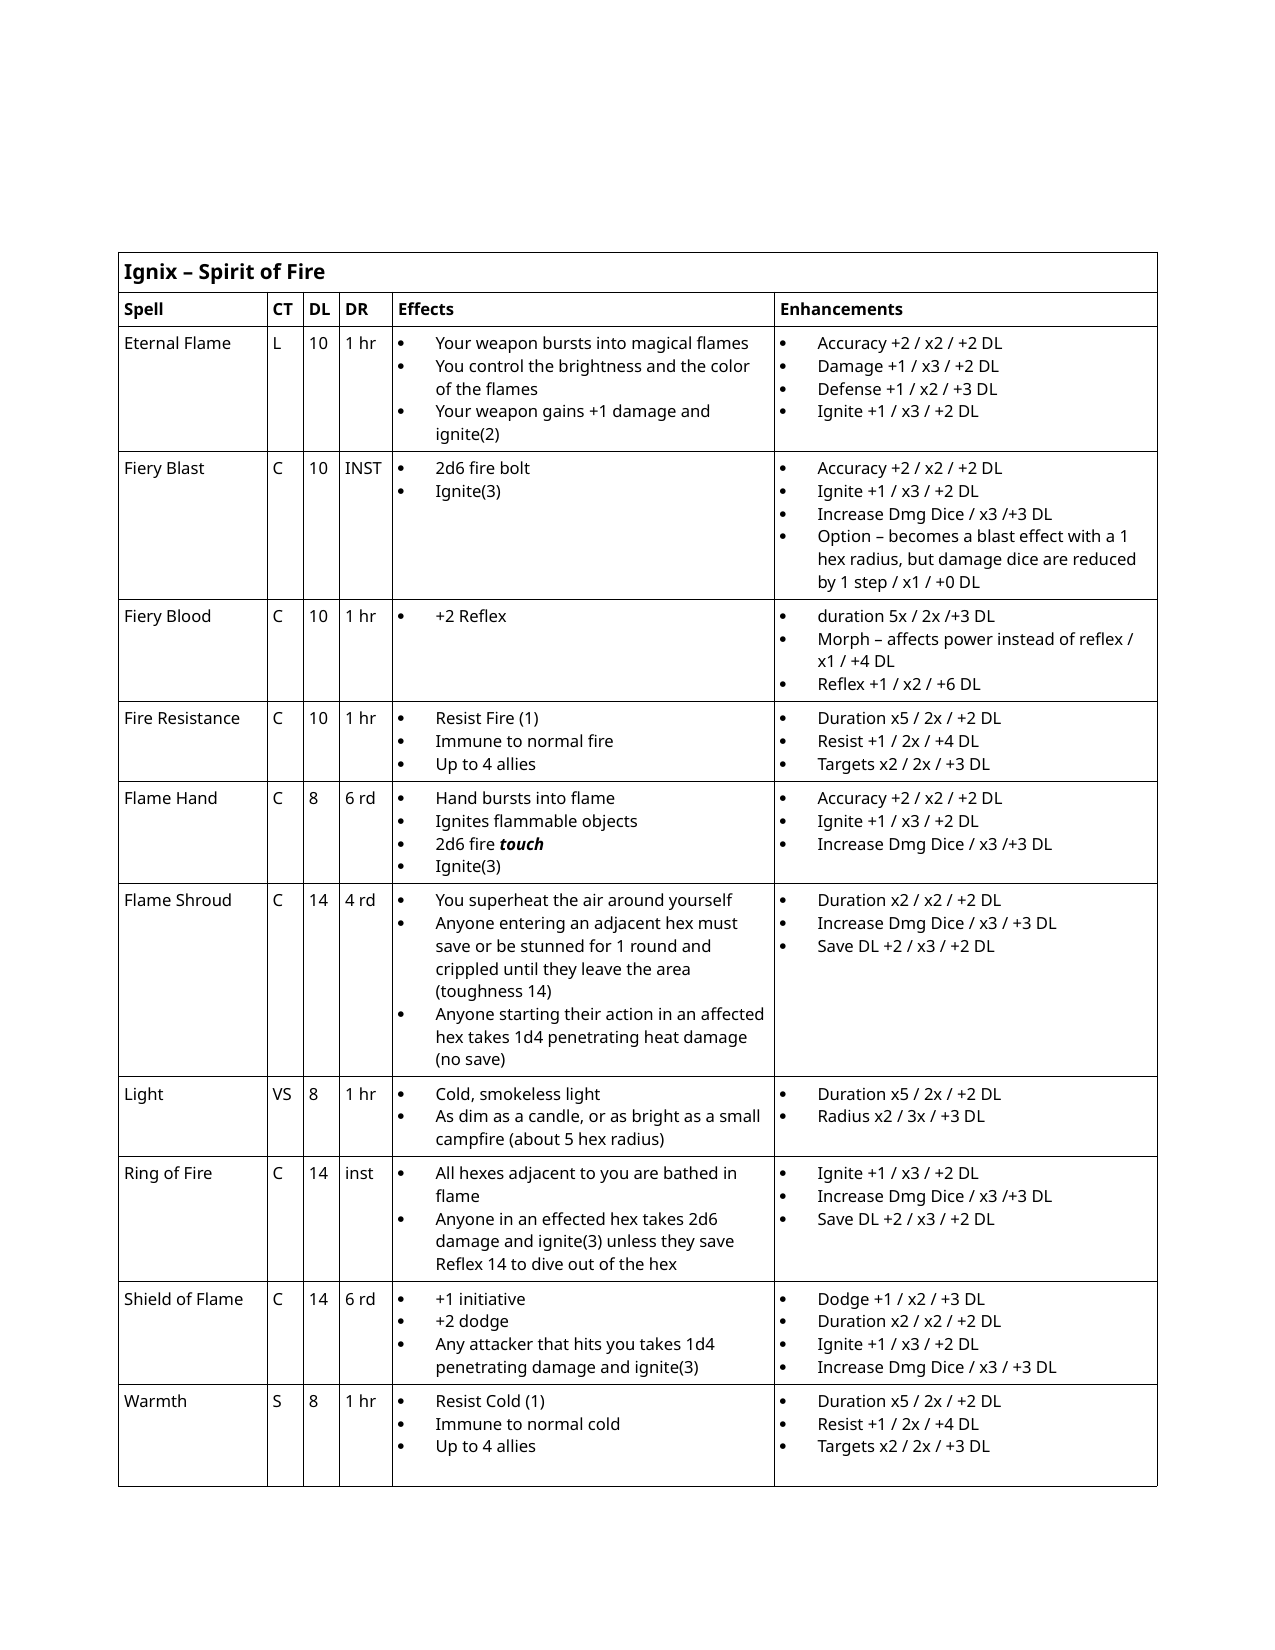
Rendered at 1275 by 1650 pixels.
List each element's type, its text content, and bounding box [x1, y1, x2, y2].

table_cell Ring of Fire [119, 1157, 267, 1281]
table_cell Fire Resistance [119, 702, 267, 781]
table_cell Fiery Blood [119, 600, 267, 701]
table_cell 1 hr [340, 327, 392, 451]
table_header Ignix – Spirit of Fire [119, 253, 1157, 292]
table_cell C [268, 1282, 303, 1384]
table_cell Resist Cold (1) Immune to normal cold Up to 4 allies [393, 1385, 774, 1486]
table_cell +1 initiative +2 dodge Any attacker that hits you takes 1d4 penetrating damage and ignite(3) [393, 1282, 774, 1384]
table_cell Cold, smokeless light As dim as a candle, or as bright as a small campfire (about 5 hex radius) [393, 1077, 774, 1156]
table_cell All hexes adjacent to you are bathed in flame Anyone in an effected hex takes 2d6 damage and ignite(3) unless they save Reflex 14 to dive out of the hex [393, 1157, 774, 1281]
table_cell Accuracy +2 / x2 / +2 DL Damage +1 / x3 / +2 DL Defense +1 / x2 / +3 DL Ignite +1 / x3 / +2 DL [775, 327, 1157, 451]
table_cell Flame Hand [119, 782, 267, 883]
table_cell S [268, 1385, 303, 1486]
table_cell 10 [304, 327, 339, 451]
table_cell 10 [304, 600, 339, 701]
table_cell Hand bursts into flame Ignites flammable objects 2d6 fire touch Ignite(3) [393, 782, 774, 883]
table_cell 14 [304, 1157, 339, 1281]
table_cell Duration x5 / 2x / +2 DL Resist +1 / 2x / +4 DL Targets x2 / 2x / +3 DL [775, 702, 1157, 781]
table_cell +2 Reflex [393, 600, 774, 701]
table_cell Duration x2 / x2 / +2 DL Increase Dmg Dice / x3 / +3 DL Save DL +2 / x3 / +2 DL [775, 884, 1157, 1076]
table_cell 4 rd [340, 884, 392, 1076]
table_cell INST [340, 452, 392, 599]
table_cell 6 rd [340, 782, 392, 883]
table_cell Eternal Flame [119, 327, 267, 451]
table_cell 1 hr [340, 1385, 392, 1486]
table_cell inst [340, 1157, 392, 1281]
table_cell Effects [393, 293, 774, 326]
table_cell Duration x5 / 2x / +2 DL Resist +1 / 2x / +4 DL Targets x2 / 2x / +3 DL [775, 1385, 1157, 1486]
table_cell 6 rd [340, 1282, 392, 1384]
table_cell VS [268, 1077, 303, 1156]
table_cell 8 [304, 1385, 339, 1486]
table_cell C [268, 782, 303, 883]
table_cell duration 5x / 2x /+3 DL Morph – affects power instead of reflex / x1 / +4 DL Reflex +1 / x2 / +6 DL [775, 600, 1157, 701]
table_cell 14 [304, 884, 339, 1076]
table_cell Fiery Blast [119, 452, 267, 599]
table_cell 8 [304, 1077, 339, 1156]
table_cell 10 [304, 452, 339, 599]
table_cell Accuracy +2 / x2 / +2 DL Ignite +1 / x3 / +2 DL Increase Dmg Dice / x3 /+3 DL Option – becomes a blast effect with a 1 hex radius, but damage dice are reduced by 1 step / x1 / +0 DL [775, 452, 1157, 599]
table_cell L [268, 327, 303, 451]
table_cell Enhancements [775, 293, 1157, 326]
table_cell 1 hr [340, 1077, 392, 1156]
table_cell 10 [304, 702, 339, 781]
table_cell 8 [304, 782, 339, 883]
table_cell You superheat the air around yourself Anyone entering an adjacent hex must save or be stunned for 1 round and crippled until they leave the area (toughness 14) Anyone starting their action in an affected hex takes 1d4 penetrating heat damage (no save) [393, 884, 774, 1076]
table_cell Dodge +1 / x2 / +3 DL Duration x2 / x2 / +2 DL Ignite +1 / x3 / +2 DL Increase Dmg Dice / x3 / +3 DL [775, 1282, 1157, 1384]
table_cell C [268, 884, 303, 1076]
table_cell DL [304, 293, 339, 326]
table_cell DR [340, 293, 392, 326]
table_cell Flame Shroud [119, 884, 267, 1076]
table_cell Shield of Flame [119, 1282, 267, 1384]
table_cell 1 hr [340, 600, 392, 701]
table_cell Ignite +1 / x3 / +2 DL Increase Dmg Dice / x3 /+3 DL Save DL +2 / x3 / +2 DL [775, 1157, 1157, 1281]
table_cell C [268, 702, 303, 781]
table_cell Duration x5 / 2x / +2 DL Radius x2 / 3x / +3 DL [775, 1077, 1157, 1156]
table_cell C [268, 1157, 303, 1281]
table_cell Warmth [119, 1385, 267, 1486]
table_cell C [268, 600, 303, 701]
table_cell 2d6 fire bolt Ignite(3) [393, 452, 774, 599]
table_cell CT [268, 293, 303, 326]
table_cell C [268, 452, 303, 599]
table_cell Resist Fire (1) Immune to normal fire Up to 4 allies [393, 702, 774, 781]
table_cell Accuracy +2 / x2 / +2 DL Ignite +1 / x3 / +2 DL Increase Dmg Dice / x3 /+3 DL [775, 782, 1157, 883]
table_cell 14 [304, 1282, 339, 1384]
table_cell Your weapon bursts into magical flames You control the brightness and the color of the flames Your weapon gains +1 damage and ignite(2) [393, 327, 774, 451]
table_cell 1 hr [340, 702, 392, 781]
table_cell Light [119, 1077, 267, 1156]
table_cell Spell [119, 293, 267, 326]
